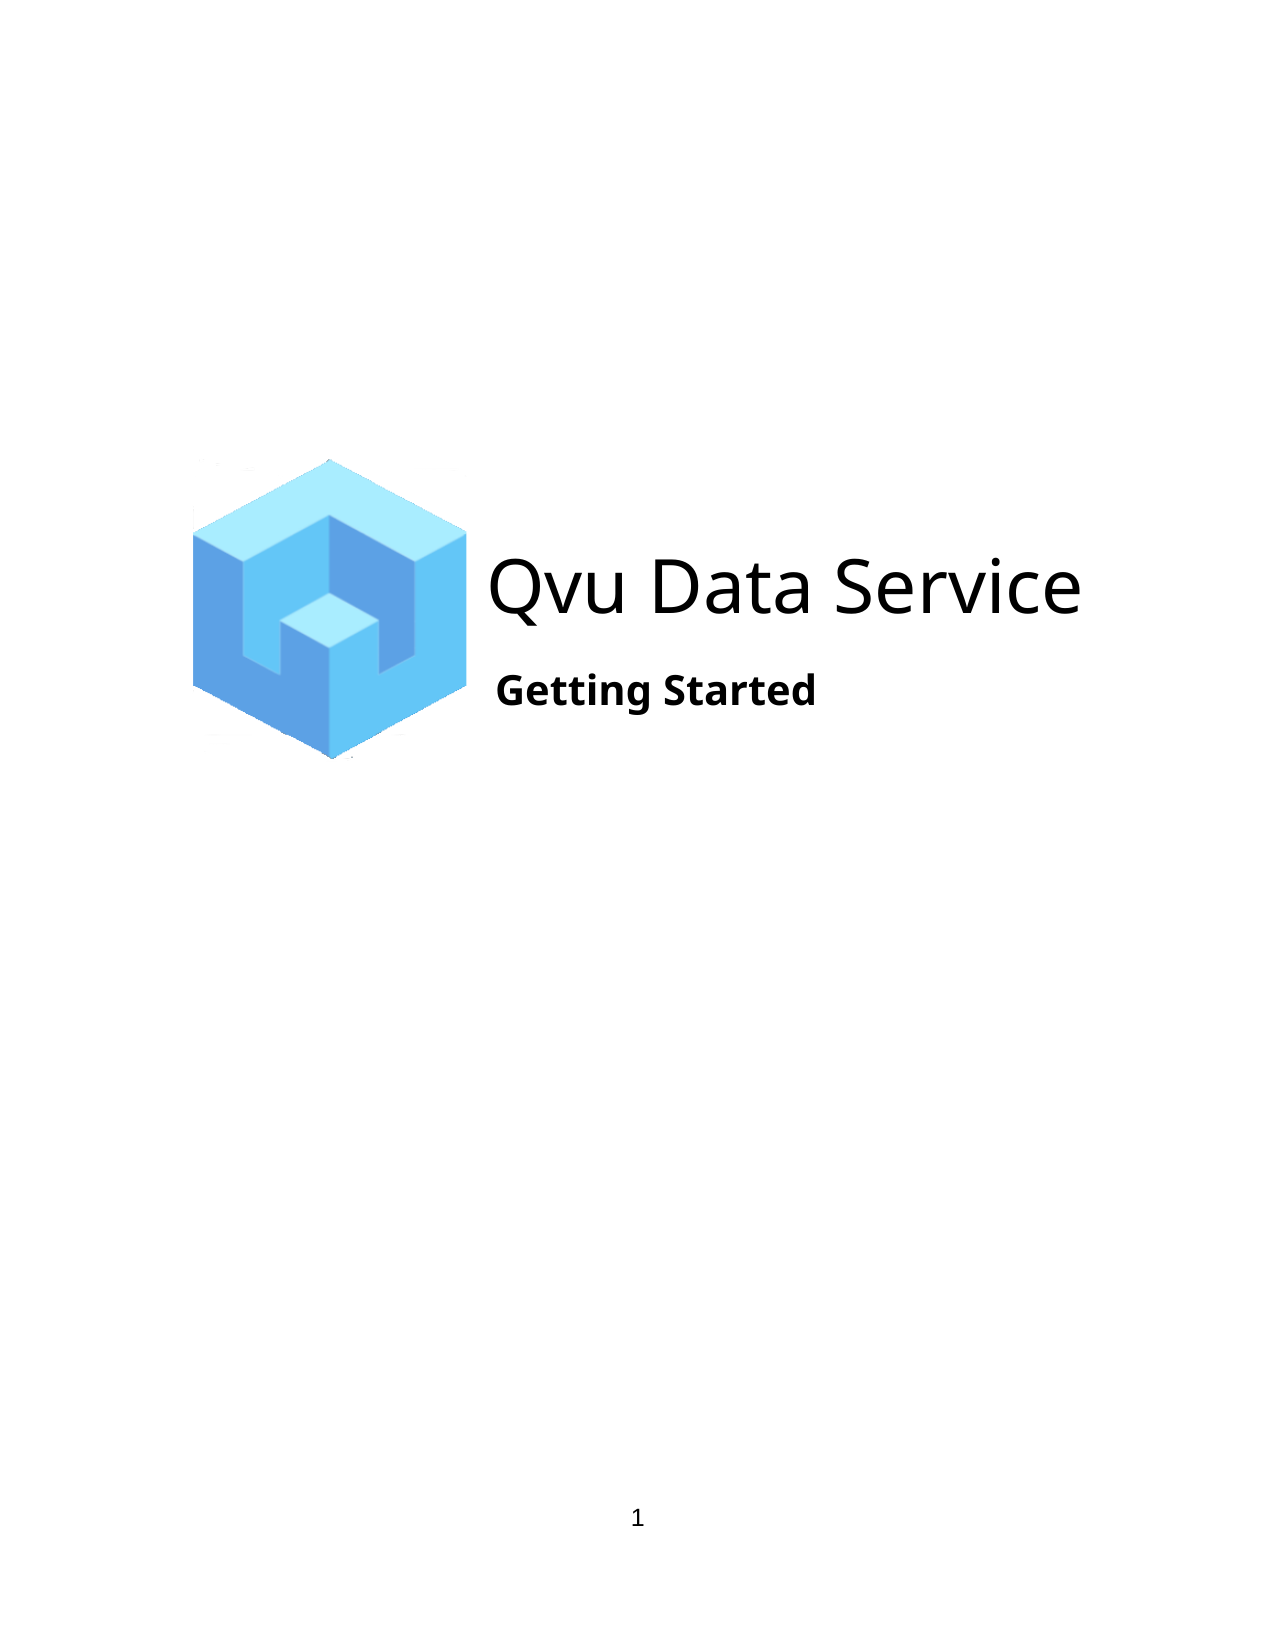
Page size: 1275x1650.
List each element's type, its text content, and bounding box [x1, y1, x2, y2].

subtitle [118, 660, 192, 717]
title Qvu Data Service [467, 533, 1157, 635]
picture [192, 451, 467, 763]
subtitle Getting Started [467, 660, 1157, 717]
title [118, 533, 192, 635]
